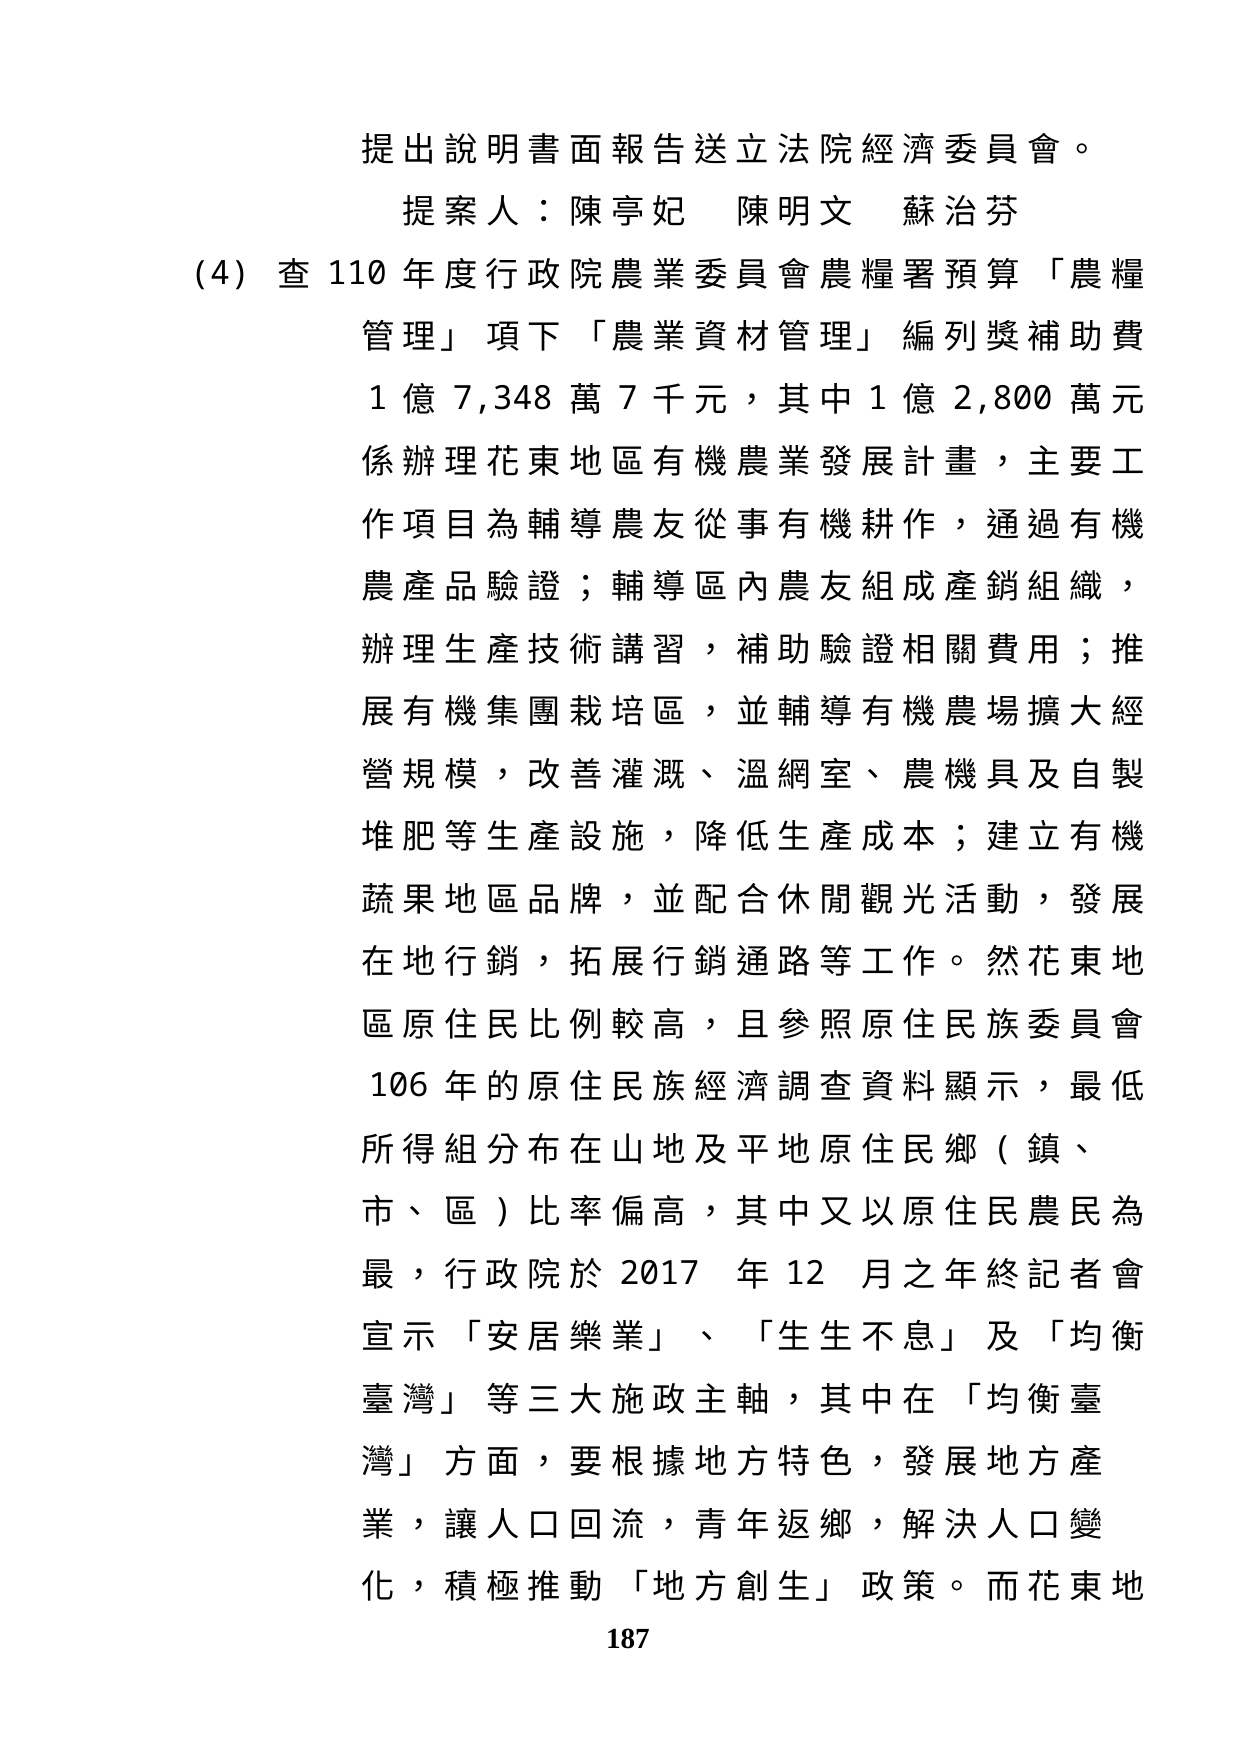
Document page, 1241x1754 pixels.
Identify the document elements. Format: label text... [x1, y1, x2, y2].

list 查110年度行政院農業委員會農糧署預算「農糧管理」項下「農業資材管理」編列獎補助費1億7,348萬7千元，其中1億2,800萬元係辦理花東地區有機農業發展計畫，主要工作項目為輔導農友從事有機耕作，通過有機農產品驗證；輔導區內農友組成產銷組織，辦理生產技術講習，補助驗證相關費用；推展有機集團栽培區，並輔導有機農場擴大經營規模，改善灌溉、溫網室、農機具及自製堆肥等生產設施，降低生產成本；建立有機蔬果地區品牌，並配合休閒觀光活動，發展在地行銷，拓展行銷通路等工作。然花東地區原住民比例較高，且參照原住民族委員會106年的原住民族經濟調查資料顯示，最低所得組分布在山地及平地原住民鄉(鎮、市、區)比率偏高，其中又以原住民農民為最，行政院於2017 年12 月之年終記者會宣示「安居樂業」、「生生不息」及「均衡臺灣」等三大施政主軸，其中在「均衡臺灣」方面，要根據地方特色，發展地方產業，讓人口回流，青年返鄉，解決人口變化，積極推動「地方創生」政策。而花東地 [179, 230, 1148, 1605]
list 提出說明書面報告送立法院經濟委員會。 [179, 105, 1148, 167]
text 提案人：陳亭妃 陳明文 蘇治芬 [384, 167, 1044, 230]
